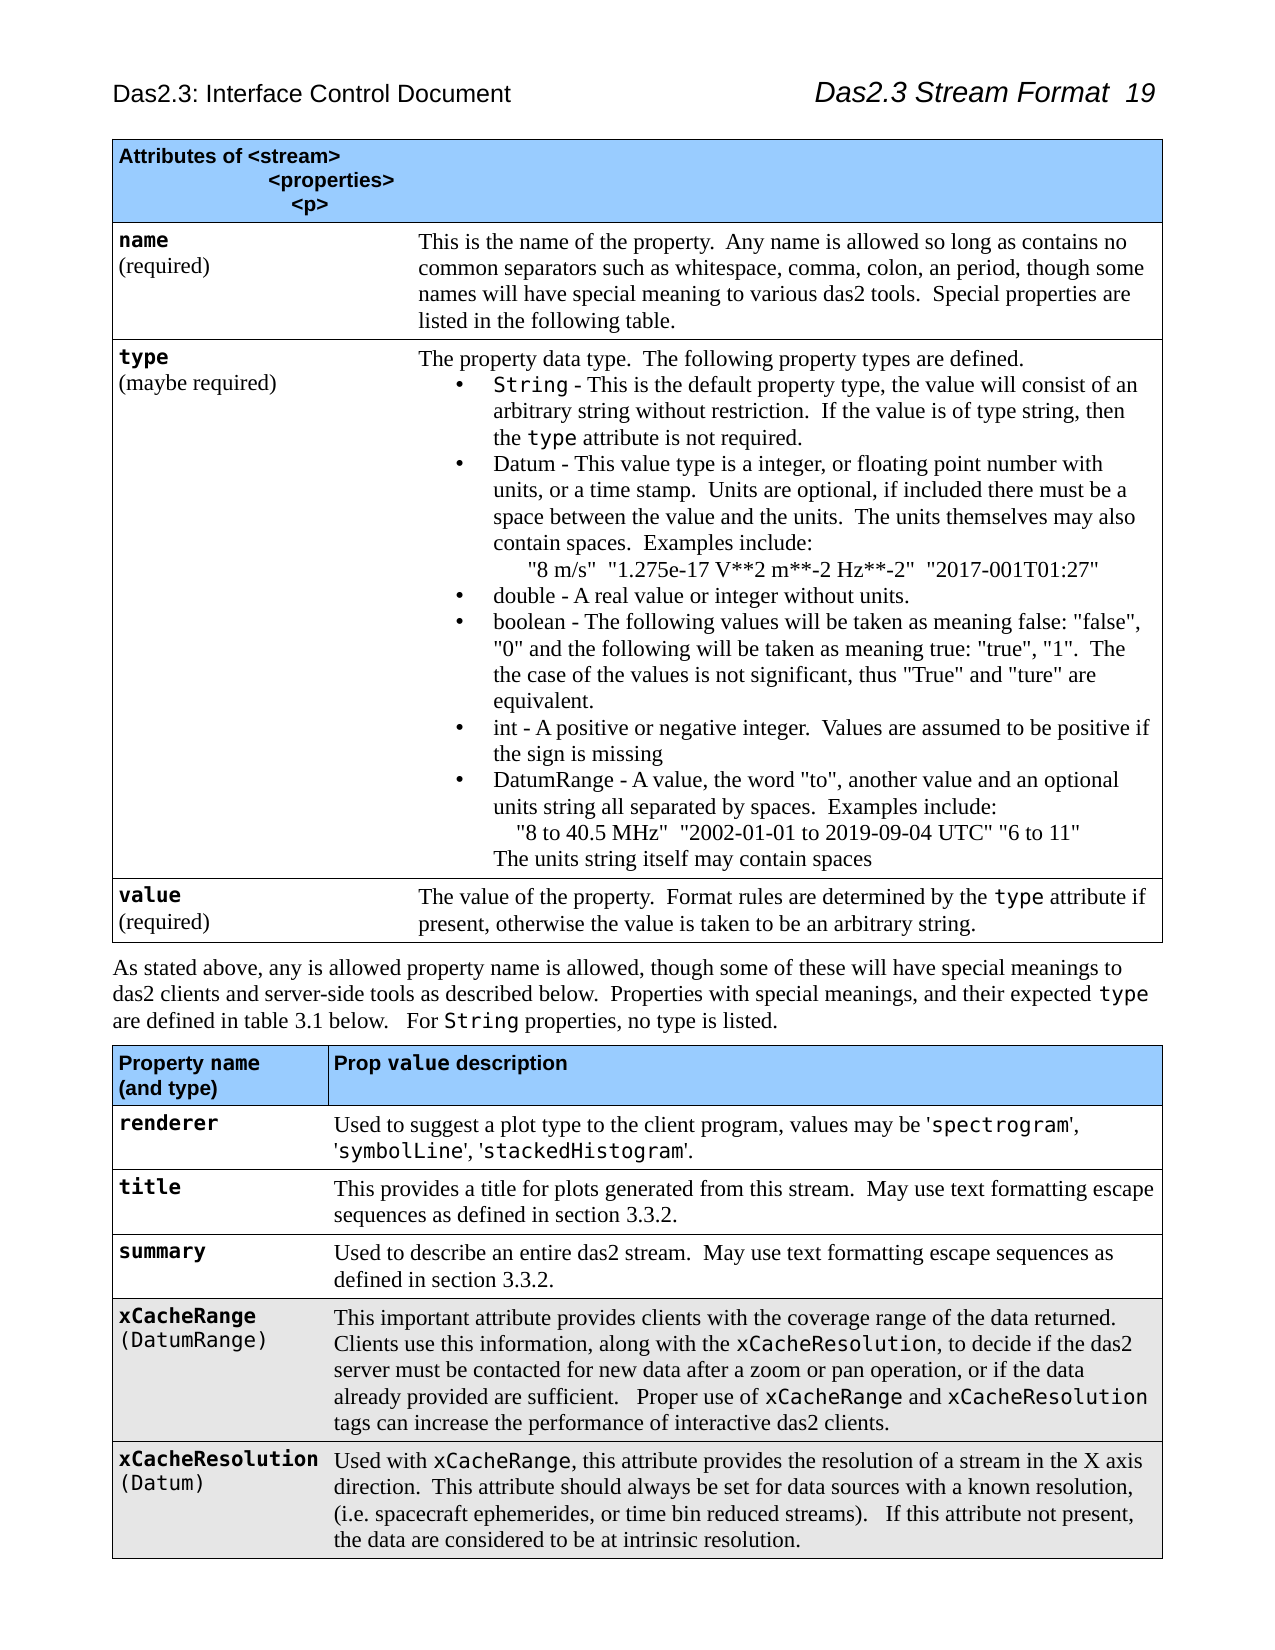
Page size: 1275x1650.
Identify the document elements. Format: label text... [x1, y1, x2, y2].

table_cell This is the name of the property. Any name is allowed so long as contains no common separators such as whitespace, comma, colon, an period, though some names will have special meaning to various das2 tools. Special properties are listed in the following table. [413, 223, 1162, 339]
table_cell Used to suggest a plot type to the client program, values may be 'spectrogram', 'symbolLine', 'stackedHistogram'. [328, 1106, 1162, 1169]
table_cell The value of the property. Format rules are determined by the type attribute if present, otherwise the value is taken to be an arbitrary string. [413, 879, 1162, 942]
table_cell title [113, 1170, 328, 1233]
table_cell type (maybe required) [113, 340, 412, 878]
table_header Attributes of <stream> <properties> <p> [113, 140, 1162, 222]
table_header Property name (and type) [113, 1046, 328, 1105]
table_cell name (required) [113, 223, 412, 339]
text As stated above, any is allowed property name is allowed, though some of these will have special meanings to das2 clients and server-side tools as described below. Properties with special meanings, and their expected type are defined in table 3.1 below. For String properties, no type is listed. [112, 954, 1162, 1033]
table_cell value (required) [113, 879, 412, 942]
table_cell xCacheResolution (Datum) [113, 1442, 328, 1558]
table_cell Used to describe an entire das2 stream. May use text formatting escape sequences as defined in section 3.3.2. [328, 1235, 1162, 1298]
table_cell renderer [113, 1106, 328, 1169]
table_cell Used with xCacheRange, this attribute provides the resolution of a stream in the X axis direction. This attribute should always be set for data sources with a known resolution, (i.e. spacecraft ephemerides, or time bin reduced streams). If this attribute not present, the data are considered to be at intrinsic resolution. [328, 1442, 1162, 1558]
table_cell This provides a title for plots generated from this stream. May use text formatting escape sequences as defined in section 3.3.2. [328, 1170, 1162, 1233]
table_cell The property data type. The following property types are defined. String - This is the default property type, the value will consist of an arbitrary string without restriction. If the value is of type string, then the type attribute is not required. Datum - This value type is a integer, or floating point number with units, or a time stamp. Units are optional, if included there must be a space between the value and the units. The units themselves may also contain spaces. Examples include: "8 m/s" "1.275e-17 V**2 m**-2 Hz**-2" "2017-001T01:27" double - A real value or integer without units. boolean - The following values will be taken as meaning false: "false", "0" and the following will be taken as meaning true: "true", "1". The the case of the values is not significant, thus "True" and "ture" are equivalent. int - A positive or negative integer. Values are assumed to be positive if the sign is missing DatumRange - A value, the word "to", another value and an optional units string all separated by spaces. Examples include: "8 to 40.5 MHz" "2002-01-01 to 2019-09-04 UTC" "6 to 11" The units string itself may contain spaces [413, 340, 1162, 878]
table_cell This important attribute provides clients with the coverage range of the data returned. Clients use this information, along with the xCacheResolution, to decide if the das2 server must be contacted for new data after a zoom or pan operation, or if the data already provided are sufficient. Proper use of xCacheRange and xCacheResolution tags can increase the performance of interactive das2 clients. [328, 1299, 1162, 1441]
table_cell summary [113, 1235, 328, 1298]
table_header Prop value description [329, 1046, 1162, 1105]
table_cell xCacheRange (DatumRange) [113, 1299, 328, 1441]
